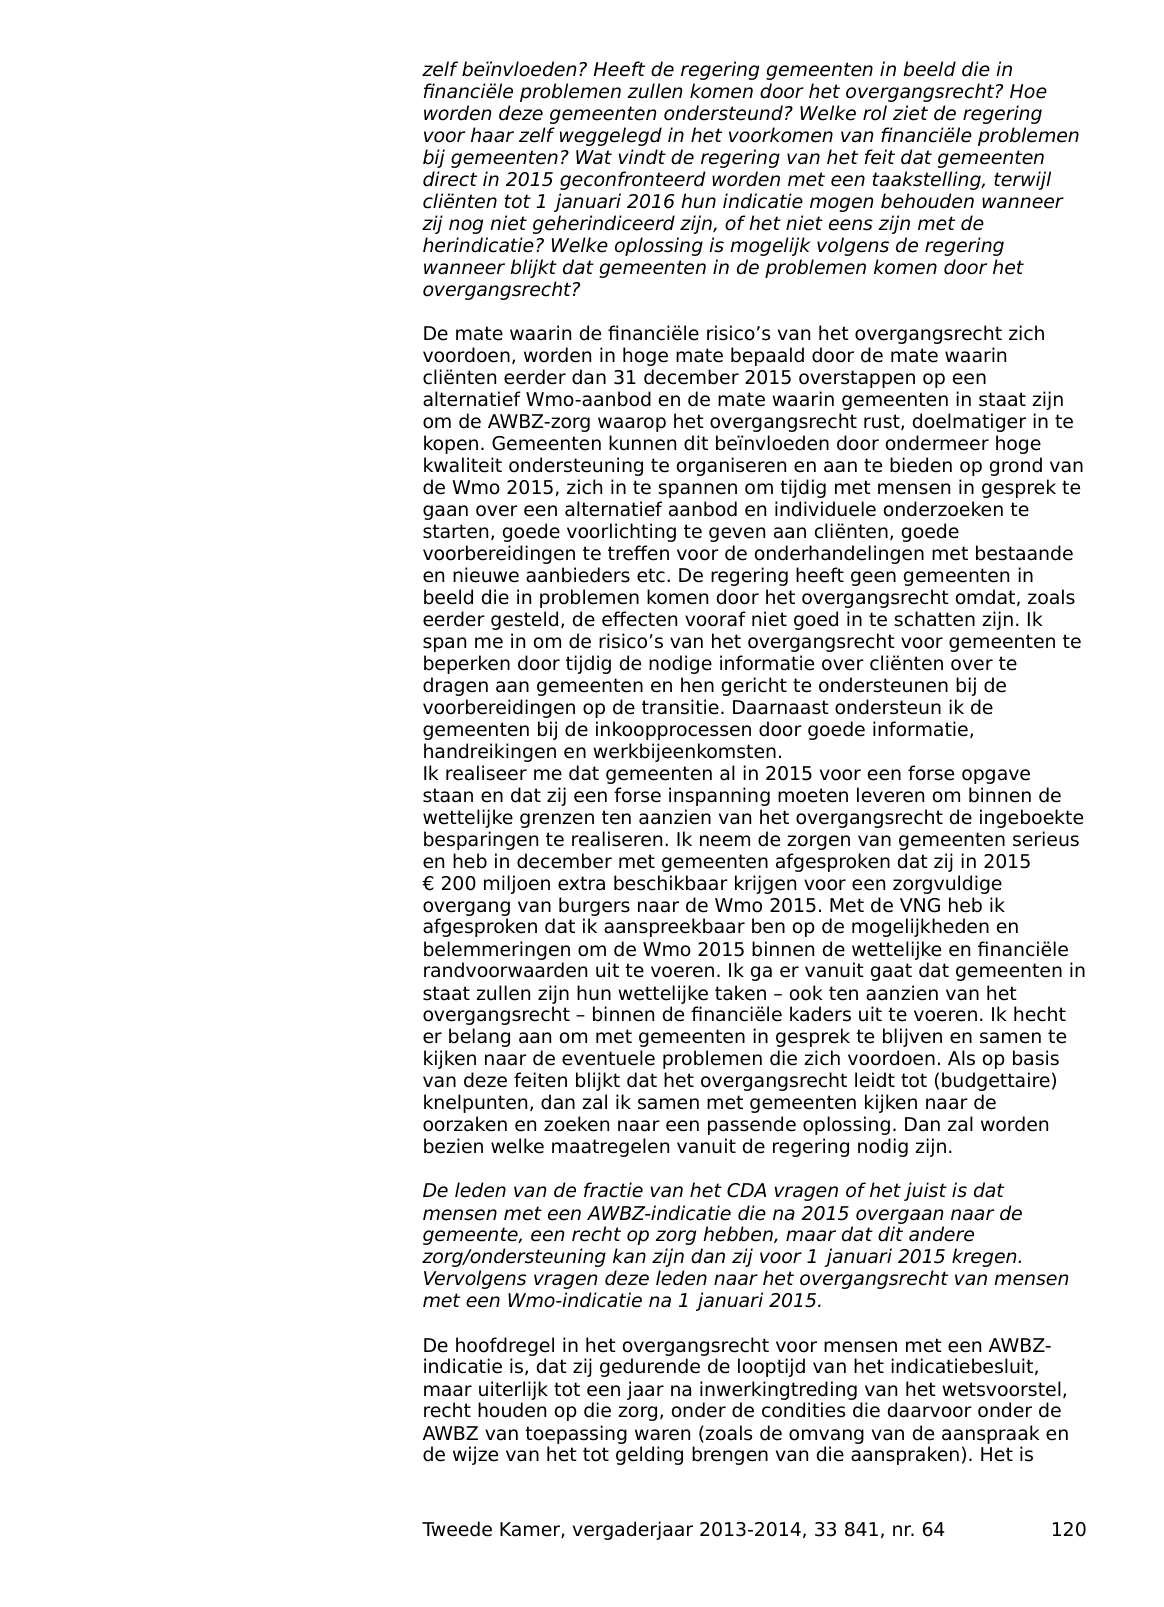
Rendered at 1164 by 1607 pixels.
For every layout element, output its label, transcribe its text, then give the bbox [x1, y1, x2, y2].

text Ik realiseer me dat gemeenten al in 2015 voor een forse opgave staan en dat zij een forse inspanning moeten leveren om binnen de wettelijke grenzen ten aanzien van het overgangsrecht de ingeboekte besparingen te realiseren. Ik neem de zorgen van gemeenten serieus en heb in december met gemeenten afgesproken dat zij in 2015 € 200 miljoen extra beschikbaar krijgen voor een zorgvuldige overgang van burgers naar de Wmo 2015. Met de VNG heb ik afgesproken dat ik aanspreekbaar ben op de mogelijkheden en belemmeringen om de Wmo 2015 binnen de wettelijke en financiële randvoorwaarden uit te voeren. Ik ga er vanuit gaat dat gemeenten in staat zullen zijn hun wettelijke taken – ook ten aanzien van het overgangsrecht – binnen de financiële kaders uit te voeren. Ik hecht er belang aan om met gemeenten in gesprek te blijven en samen te kijken naar de eventuele problemen die zich voordoen. Als op basis van deze feiten blijkt dat het overgangsrecht leidt tot (budgettaire) knelpunten, dan zal ik samen met gemeenten kijken naar de oorzaken en zoeken naar een passende oplossing. Dan zal worden bezien welke maatregelen vanuit de regering nodig zijn. [422, 763, 1087, 1158]
text De mate waarin de financiële risico’s van het overgangsrecht zich voordoen, worden in hoge mate bepaald door de mate waarin cliënten eerder dan 31 december 2015 overstappen op een alternatief Wmo-aanbod en de mate waarin gemeenten in staat zijn om de AWBZ-zorg waarop het overgangsrecht rust, doelmatiger in te kopen. Gemeenten kunnen dit beïnvloeden door ondermeer hoge kwaliteit ondersteuning te organiseren en aan te bieden op grond van de Wmo 2015, zich in te spannen om tijdig met mensen in gesprek te gaan over een alternatief aanbod en individuele onderzoeken te starten, goede voorlichting te geven aan cliënten, goede voorbereidingen te treffen voor de onderhandelingen met bestaande en nieuwe aanbieders etc. De regering heeft geen gemeenten in beeld die in problemen komen door het overgangsrecht omdat, zoals eerder gesteld, de effecten vooraf niet goed in te schatten zijn. Ik span me in om de risico’s van het overgangsrecht voor gemeenten te beperken door tijdig de nodige informatie over cliënten over te dragen aan gemeenten en hen gericht te ondersteunen bij de voorbereidingen op de transitie. Daarnaast ondersteun ik de gemeenten bij de inkoopprocessen door goede informatie, handreikingen en werkbijeenkomsten. [422, 323, 1087, 763]
text De hoofdregel in het overgangsrecht voor mensen met een AWBZ-indicatie is, dat zij gedurende de looptijd van het indicatiebesluit, maar uiterlijk tot een jaar na inwerkingtreding van het wetsvoorstel, recht houden op die zorg, onder de condities die daarvoor onder de AWBZ van toepassing waren (zoals de omvang van de aanspraak en de wijze van het tot gelding brengen van die aanspraken). Het is [422, 1334, 1087, 1466]
text De leden van de fractie van het CDA vragen of het juist is dat mensen met een AWBZ-indicatie die na 2015 overgaan naar de gemeente, een recht op zorg hebben, maar dat dit andere zorg/ondersteuning kan zijn dan zij voor 1 januari 2015 kregen. Vervolgens vragen deze leden naar het overgangsrecht van mensen met een Wmo-indicatie na 1 januari 2015. [422, 1180, 1087, 1312]
text zelf beïnvloeden? Heeft de regering gemeenten in beeld die in financiële problemen zullen komen door het overgangsrecht? Hoe worden deze gemeenten ondersteund? Welke rol ziet de regering voor haar zelf weggelegd in het voorkomen van financiële problemen bij gemeenten? Wat vindt de regering van het feit dat gemeenten direct in 2015 geconfronteerd worden met een taakstelling, terwijl cliënten tot 1 januari 2016 hun indicatie mogen behouden wanneer zij nog niet geherindiceerd zijn, of het niet eens zijn met de herindicatie? Welke oplossing is mogelijk volgens de regering wanneer blijkt dat gemeenten in de problemen komen door het overgangsrecht? [422, 59, 1087, 301]
